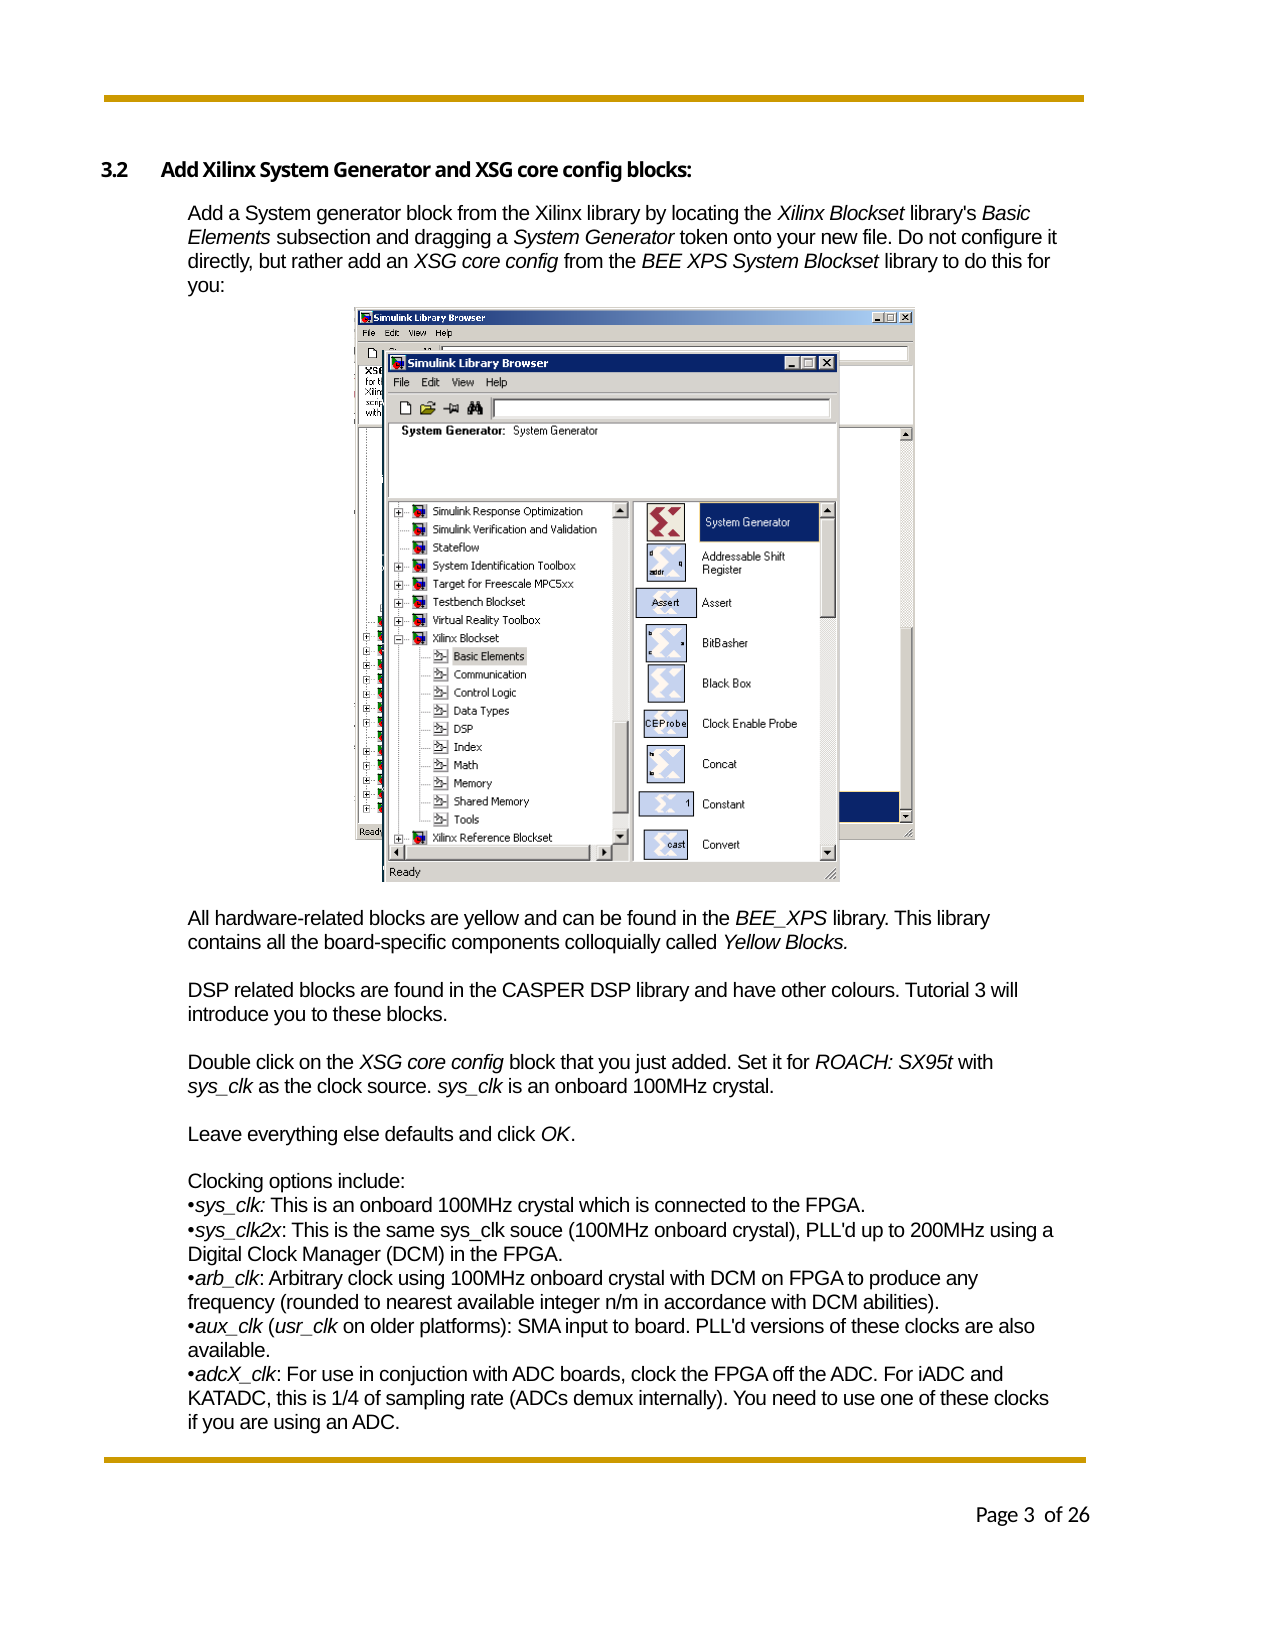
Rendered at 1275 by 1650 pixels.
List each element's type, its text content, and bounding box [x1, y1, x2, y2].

text Leave everything else defaults and click OK. [187, 1121, 1062, 1145]
list arb_clk: Arbitrary clock using 100MHz onboard crystal with DCM on FPGA to produce any frequency (rounded to nearest available integer n/m in accordance with DCM abilities). [187, 1265, 1062, 1313]
text All hardware-related blocks are yellow and can be found in the BEE_XPS library. This library contains all the board-specific components colloquially called Yellow Blocks. [187, 906, 1062, 954]
text Double click on the XSG core config block that you just added. Set it for ROACH: SX95t with sys_clk as the clock source. sys_clk is an onboard 100MHz crystal. [187, 1049, 1062, 1097]
list adcX_clk: For use in conjuction with ADC boards, clock the FPGA off the ADC. For iADC and KATADC, this is 1/4 of sampling rate (ADCs demux internally). You need to use one of these clocks if you are using an ADC. [187, 1361, 1062, 1433]
list aux_clk (usr_clk on older platforms): SMA input to board. PLL'd versions of these clocks are also available. [187, 1313, 1062, 1361]
picture [354, 307, 915, 882]
list sys_clk: This is an onboard 100MHz crystal which is connected to the FPGA. [187, 1193, 1062, 1217]
text Clocking options include: [187, 1169, 1062, 1193]
list sys_clk2x: This is the same sys_clk souce (100MHz onboard crystal), PLL'd up to 200MHz using a Digital Clock Manager (DCM) in the FPGA. [187, 1217, 1062, 1265]
text Add a System generator block from the Xilinx library by locating the Xilinx Blockset library's Basic Elements subsection and dragging a System Generator token onto your new file. Do not configure it directly, but rather add an XSG core config from the BEE XPS System Blockset library to do this for you: [187, 201, 1062, 297]
text DSP related blocks are found in the CASPER DSP library and have other colours. Tutorial 3 will introduce you to these blocks. [187, 978, 1062, 1026]
subtitle Add Xilinx System Generator and XSG core config blocks: [101, 155, 1062, 183]
